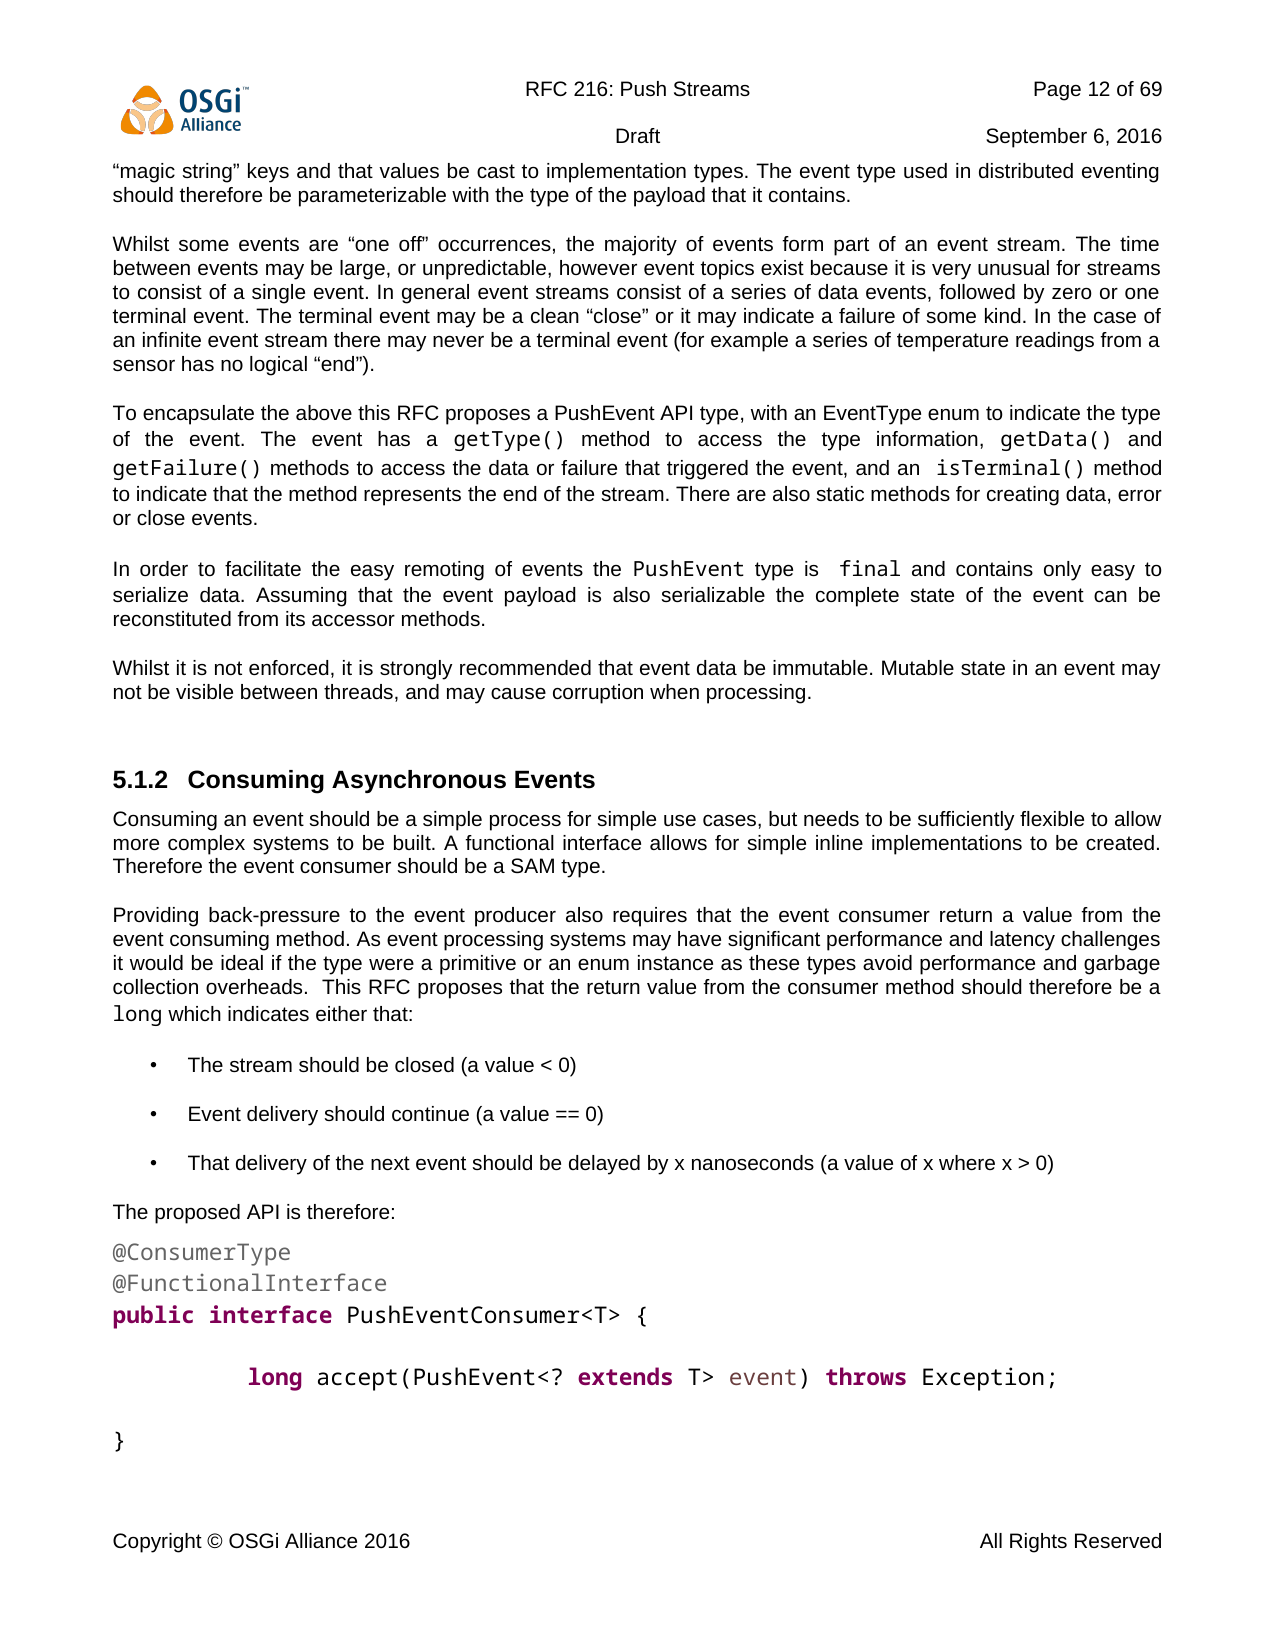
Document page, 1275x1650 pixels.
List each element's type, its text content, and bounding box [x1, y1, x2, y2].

list The stream should be closed (a value < 0) [150, 1052, 1162, 1077]
text “magic string” keys and that values be cast to implementation types. The event type used in distributed eventing should therefore be parameterizable with the type of the payload that it contains. [112, 159, 1162, 207]
text public interface PushEventConsumer<T> { [112, 1299, 1162, 1330]
text In order to facilitate the easy remoting of events the PushEvent type is final and contains only easy to serialize data. Assuming that the event payload is also serializable the complete state of the event can be reconstituted from its accessor methods. [112, 554, 1162, 631]
text } [112, 1424, 1162, 1455]
text Whilst some events are “one off” occurrences, the majority of events form part of an event stream. The time between events may be large, or unpredictable, however event topics exist because it is very unusual for streams to consist of a single event. In general event streams consist of a series of data events, followed by zero or one terminal event. The terminal event may be a clean “close” or it may indicate a failure of some kind. In the case of an infinite event stream there may never be a terminal event (for example a series of temperature readings from a sensor has no logical “end”). [112, 232, 1162, 376]
text Whilst it is not enforced, it is strongly recommended that event data be immutable. Mutable state in an event may not be visible between threads, and may cause corruption when processing. [112, 656, 1162, 704]
picture [113, 78, 257, 142]
text Consuming an event should be a simple process for simple use cases, but needs to be sufficiently flexible to allow more complex systems to be built. A functional interface allows for simple inline implementations to be created. Therefore the event consumer should be a SAM type. [112, 806, 1162, 878]
text long accept(PushEvent<? extends T> event) throws Exception; [112, 1361, 1162, 1392]
text @ConsumerType [112, 1236, 1162, 1267]
text To encapsulate the above this RFC proposes a PushEvent API type, with an EventType enum to indicate the type of the event. The event has a getType() method to access the type information, getData() and getFailure() methods to access the data or failure that triggered the event, and an isTerminal() method to indicate that the method represents the end of the stream. There are also static methods for creating data, error or close events. [112, 401, 1162, 529]
list That delivery of the next event should be delayed by x nanoseconds (a value of x where x > 0) [150, 1151, 1162, 1175]
text @FunctionalInterface [112, 1267, 1162, 1299]
text Providing back-pressure to the event producer also requires that the event consumer return a value from the event consuming method. As event processing systems may have significant performance and latency challenges it would be ideal if the type were a primitive or an enum instance as these types avoid performance and garbage collection overheads. This RFC proposes that the return value from the consumer method should therefore be a long which indicates either that: [112, 903, 1162, 1027]
subtitle Consuming Asynchronous Events [112, 765, 1162, 794]
text The proposed API is therefore: [112, 1200, 1162, 1224]
list Event delivery should continue (a value == 0) [150, 1102, 1162, 1126]
